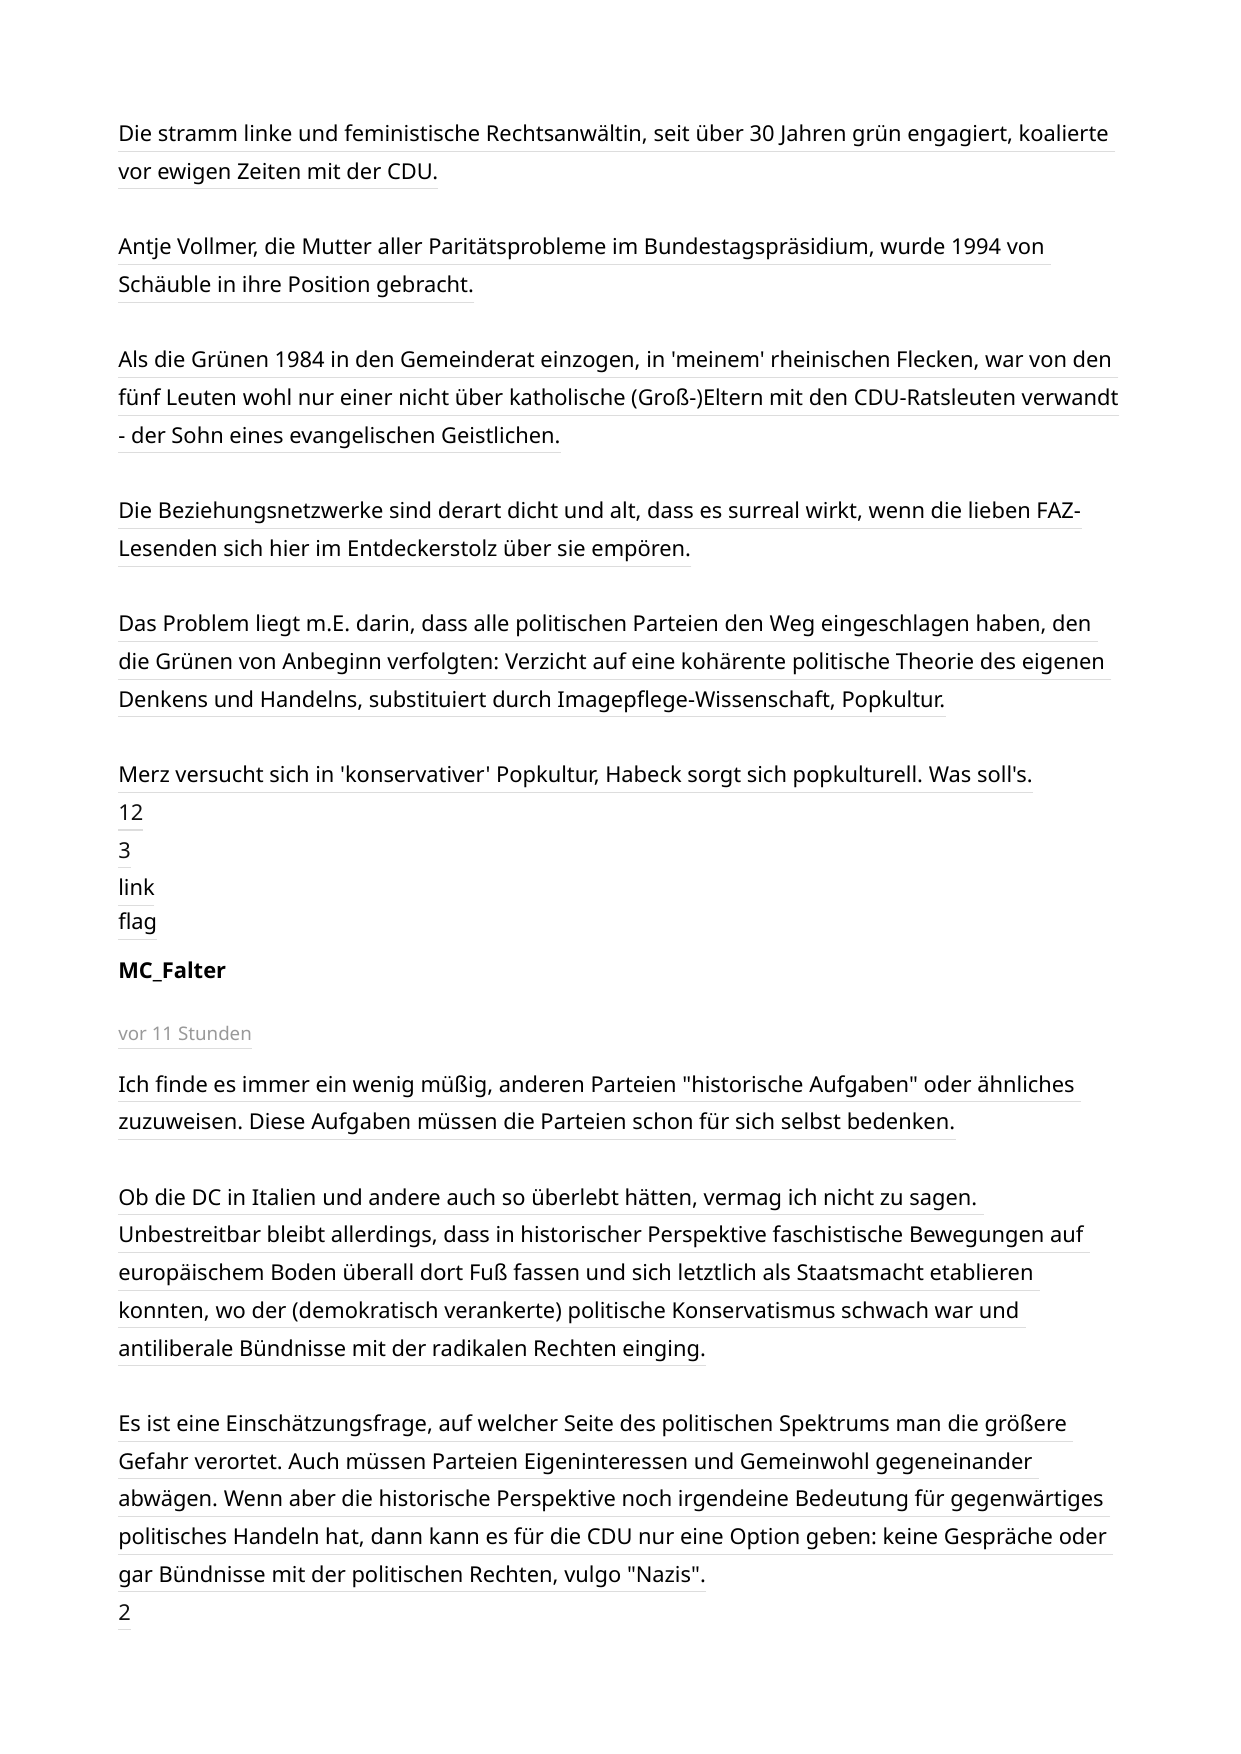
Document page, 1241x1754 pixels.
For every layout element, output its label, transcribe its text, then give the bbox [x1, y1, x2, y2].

text 2 [118, 1596, 1122, 1630]
text Die stramm linke und feministische Rechtsanwältin, seit über 30 Jahren grün engagiert, koalierte vor ewigen Zeiten mit der CDU. Antje Vollmer, die Mutter aller Paritätsprobleme im Bundestagspräsidium, wurde 1994 von Schäuble in ihre Position gebracht. Als die Grünen 1984 in den Gemeinderat einzogen, in 'meinem' rheinischen Flecken, war von den fünf Leuten wohl nur einer nicht über katholische (Groß-)Eltern mit den CDU-Ratsleuten verwandt - der Sohn eines evangelischen Geistlichen. Die Beziehungsnetzwerke sind derart dicht und alt, dass es surreal wirkt, wenn die lieben FAZ-Lesenden sich hier im Entdeckerstolz über sie empören. Das Problem liegt m.E. darin, dass alle politischen Parteien den Weg eingeschlagen haben, den die Grünen von Anbeginn verfolgten: Verzicht auf eine kohärente politische Theorie des eigenen Denkens und Handelns, substituiert durch Imagepflege-Wissenschaft, Popkultur. Merz versucht sich in 'konservativer' Popkultur, Habeck sorgt sich popkulturell. Was soll's. [118, 118, 1122, 793]
text 3 [118, 834, 1122, 868]
text vor 11 Stunden [118, 1020, 1117, 1049]
text link [118, 872, 1122, 906]
text flag [118, 906, 1122, 940]
text MC_Falter [118, 955, 1122, 985]
text 12 [118, 797, 1122, 831]
text Ich finde es immer ein wenig müßig, anderen Parteien "historische Aufgaben" oder ähnliches zuzuweisen. Diese Aufgaben müssen die Parteien schon für sich selbst bedenken. Ob die DC in Italien und andere auch so überlebt hätten, vermag ich nicht zu sagen. Unbestreitbar bleibt allerdings, dass in historischer Perspektive faschistische Bewegungen auf europäischem Boden überall dort Fuß fassen und sich letztlich als Staatsmacht etablieren konnten, wo der (demokratisch verankerte) politische Konservatismus schwach war und antiliberale Bündnisse mit der radikalen Rechten einging. Es ist eine Einschätzungsfrage, auf welcher Seite des politischen Spektrums man die größere Gefahr verortet. Auch müssen Parteien Eigeninteressen und Gemeinwohl gegeneinander abwägen. Wenn aber die historische Perspektive noch irgendeine Bedeutung für gegenwärtiges politisches Handeln hat, dann kann es für die CDU nur eine Option geben: keine Gespräche oder gar Bündnisse mit der politischen Rechten, vulgo "Nazis". [118, 1068, 1122, 1592]
